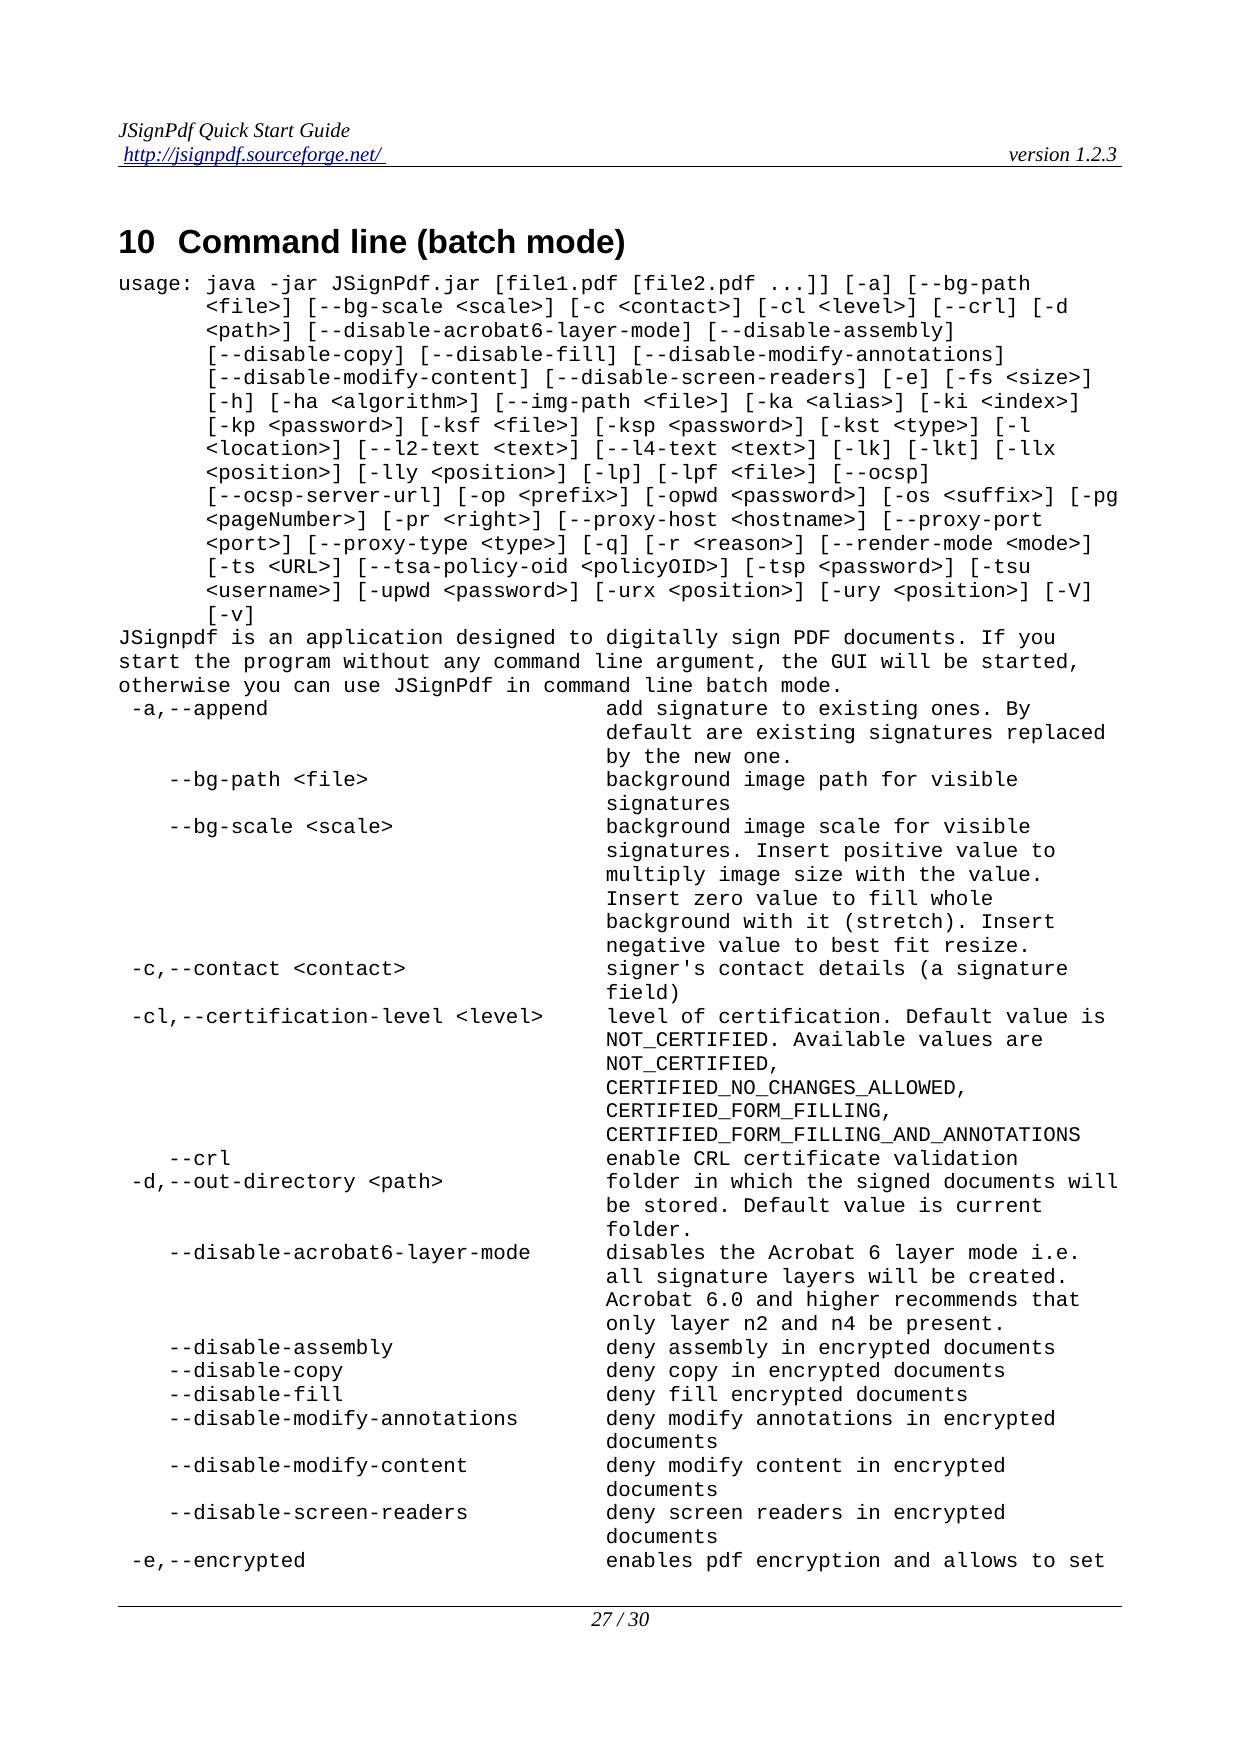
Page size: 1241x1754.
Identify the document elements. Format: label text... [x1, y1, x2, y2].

text <path>] [--disable-acrobat6-layer-mode] [--disable-assembly] [118, 320, 1122, 344]
text background with it (stretch). Insert [118, 911, 1122, 935]
text folder. [118, 1218, 1122, 1242]
text default are existing signatures replaced [118, 722, 1122, 746]
text <position>] [-lly <position>] [-lp] [-lpf <file>] [--ocsp] [118, 462, 1122, 486]
text JSignpdf is an application designed to digitally sign PDF documents. If you [118, 627, 1122, 651]
text --bg-path <file> background image path for visible [118, 769, 1122, 793]
text --disable-acrobat6-layer-mode disables the Acrobat 6 layer mode i.e. [118, 1242, 1122, 1266]
text --crl enable CRL certificate validation [118, 1148, 1122, 1171]
text [--disable-modify-content] [--disable-screen-readers] [-e] [-fs <size>] [118, 367, 1122, 391]
text <pageNumber>] [-pr <right>] [--proxy-host <hostname>] [--proxy-port [118, 509, 1122, 533]
text <location>] [--l2-text <text>] [--l4-text <text>] [-lk] [-lkt] [-llx [118, 438, 1122, 462]
text -d,--out-directory <path> folder in which the signed documents will [118, 1171, 1122, 1195]
text field) [118, 982, 1122, 1006]
text by the new one. [118, 746, 1122, 769]
text NOT_CERTIFIED. Available values are [118, 1029, 1122, 1053]
text CERTIFIED_NO_CHANGES_ALLOWED, [118, 1077, 1122, 1100]
text negative value to best fit resize. [118, 935, 1122, 958]
text Insert zero value to fill whole [118, 887, 1122, 911]
subtitle Command line (batch mode) [118, 222, 1122, 260]
text CERTIFIED_FORM_FILLING, [118, 1100, 1122, 1124]
text NOT_CERTIFIED, [118, 1053, 1122, 1077]
text --disable-assembly deny assembly in encrypted documents [118, 1337, 1122, 1360]
text otherwise you can use JSignPdf in command line batch mode. [118, 675, 1122, 698]
text <port>] [--proxy-type <type>] [-q] [-r <reason>] [--render-mode <mode>] [118, 533, 1122, 556]
text Acrobat 6.0 and higher recommends that [118, 1289, 1122, 1313]
text [-ts <URL>] [--tsa-policy-oid <policyOID>] [-tsp <password>] [-tsu [118, 556, 1122, 580]
text --disable-copy deny copy in encrypted documents [118, 1360, 1122, 1384]
text --disable-modify-content deny modify content in encrypted [118, 1455, 1122, 1479]
text [-v] [118, 604, 1122, 627]
text signatures. Insert positive value to [118, 840, 1122, 864]
text usage: java -jar JSignPdf.jar [file1.pdf [file2.pdf ...]] [-a] [--bg-path [118, 273, 1122, 296]
text <file>] [--bg-scale <scale>] [-c <contact>] [-cl <level>] [--crl] [-d [118, 296, 1122, 320]
text all signature layers will be created. [118, 1266, 1122, 1289]
text --disable-fill deny fill encrypted documents [118, 1384, 1122, 1408]
text [-kp <password>] [-ksf <file>] [-ksp <password>] [-kst <type>] [-l [118, 414, 1122, 438]
text -cl,--certification-level <level> level of certification. Default value is [118, 1006, 1122, 1029]
text -c,--contact <contact> signer's contact details (a signature [118, 958, 1122, 982]
text documents [118, 1479, 1122, 1502]
text documents [118, 1431, 1122, 1455]
text signatures [118, 793, 1122, 817]
text --disable-modify-annotations deny modify annotations in encrypted [118, 1408, 1122, 1431]
text be stored. Default value is current [118, 1195, 1122, 1218]
text only layer n2 and n4 be present. [118, 1313, 1122, 1337]
text [--ocsp-server-url] [-op <prefix>] [-opwd <password>] [-os <suffix>] [-pg [118, 486, 1122, 509]
text start the program without any command line argument, the GUI will be started, [118, 651, 1122, 675]
text --disable-screen-readers deny screen readers in encrypted [118, 1502, 1122, 1526]
text -e,--encrypted enables pdf encryption and allows to set [118, 1549, 1122, 1573]
text multiply image size with the value. [118, 864, 1122, 887]
text [--disable-copy] [--disable-fill] [--disable-modify-annotations] [118, 344, 1122, 367]
text documents [118, 1526, 1122, 1549]
text <username>] [-upwd <password>] [-urx <position>] [-ury <position>] [-V] [118, 580, 1122, 604]
text -a,--append add signature to existing ones. By [118, 698, 1122, 722]
text --bg-scale <scale> background image scale for visible [118, 817, 1122, 840]
text CERTIFIED_FORM_FILLING_AND_ANNOTATIONS [118, 1124, 1122, 1148]
text [-h] [-ha <algorithm>] [--img-path <file>] [-ka <alias>] [-ki <index>] [118, 391, 1122, 414]
